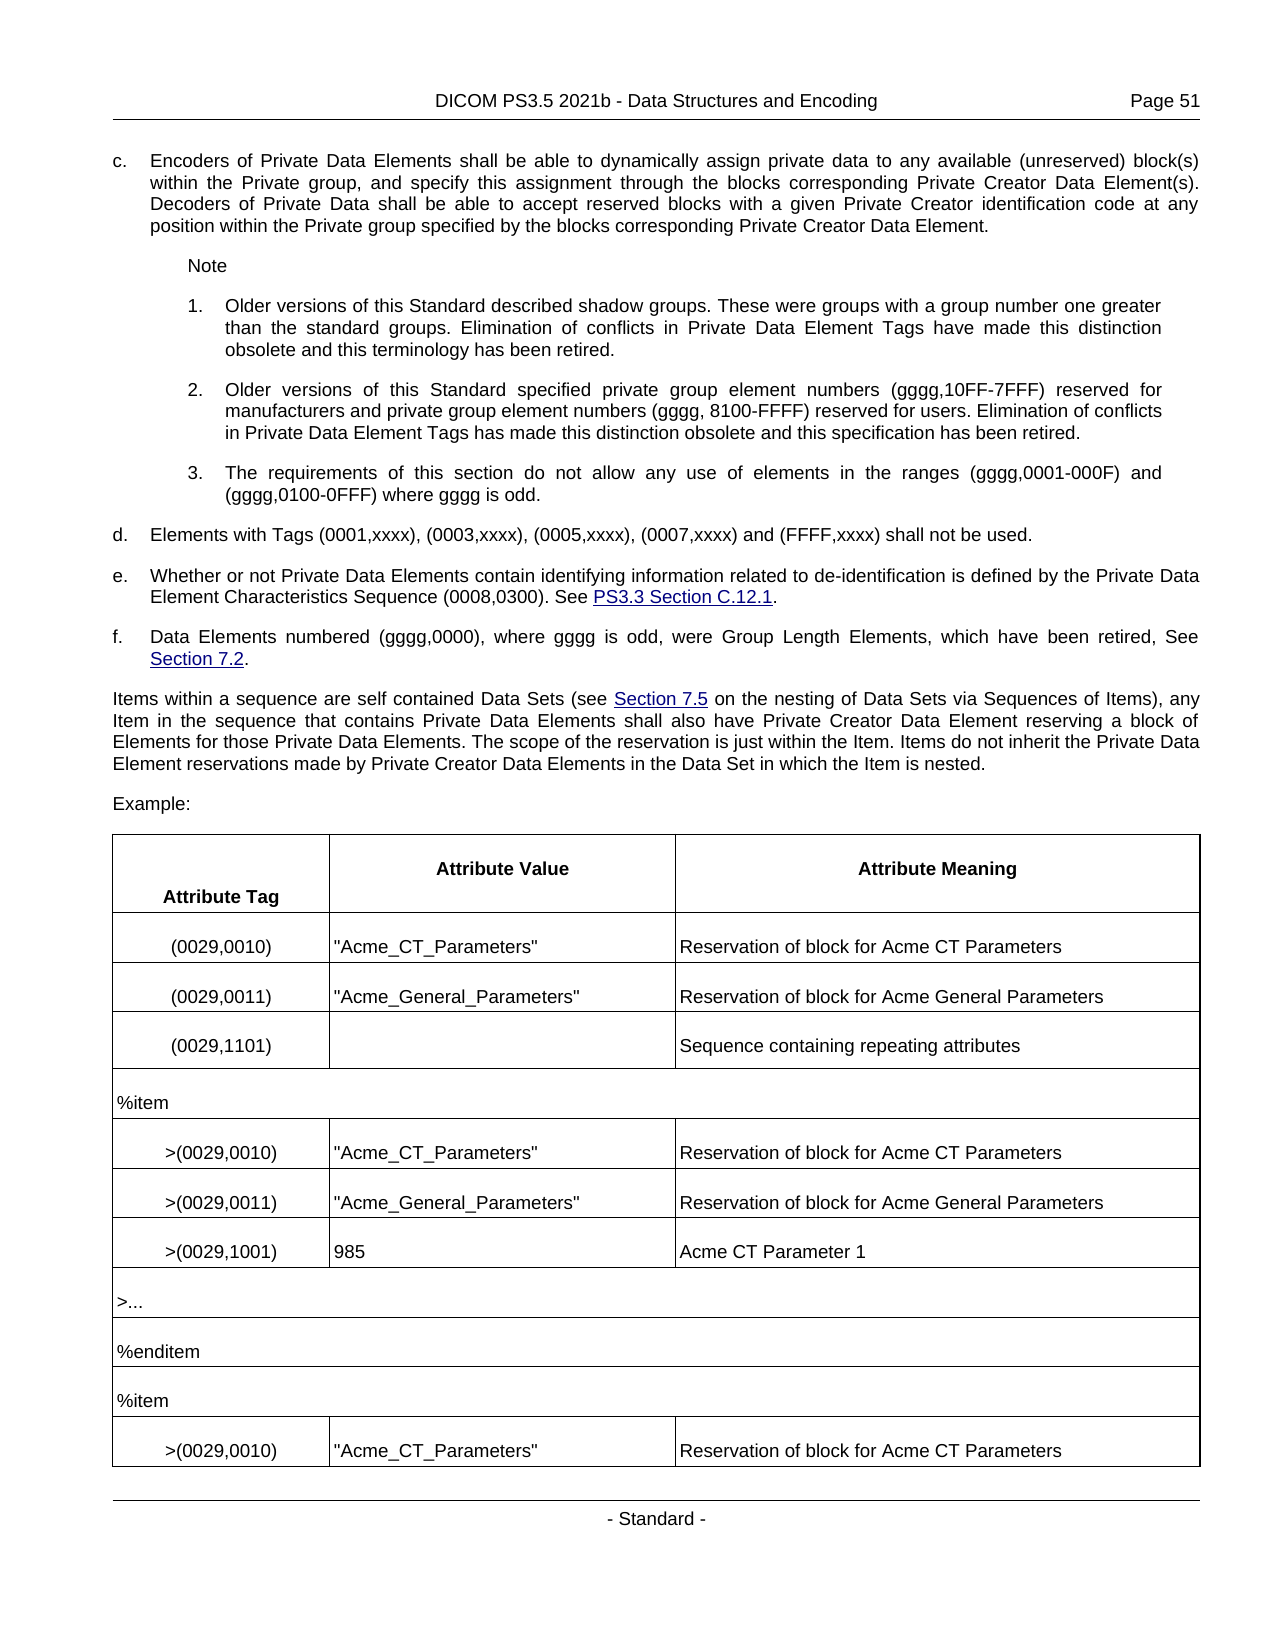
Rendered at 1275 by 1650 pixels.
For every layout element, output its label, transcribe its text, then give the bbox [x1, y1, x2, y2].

table_cell [330, 1012, 675, 1068]
table_cell Reservation of block for Acme CT Parameters [676, 913, 1199, 962]
text 3. The requirements of this section do not allow any use of elements in the ranges (gggg,0001-000F) and (gggg,0100-0FFF) where gggg is odd. [187, 462, 1162, 505]
table_cell "Acme_CT_Parameters" [330, 1417, 675, 1466]
table_cell Acme CT Parameter 1 [676, 1218, 1199, 1267]
table_cell >(0029,0010) [113, 1417, 329, 1466]
table_cell %enditem [113, 1318, 1199, 1366]
table_cell Reservation of block for Acme General Parameters [676, 963, 1199, 1011]
text Note [187, 255, 1162, 277]
text f. Data Elements numbered (gggg,0000), where gggg is odd, were Group Length Elements, which have been retired, See Section 7.2. [112, 626, 1200, 669]
table_cell "Acme_General_Parameters" [330, 1169, 675, 1217]
table_cell Sequence containing repeating attributes [676, 1012, 1199, 1068]
text Items within a sequence are self contained Data Sets (see Section 7.5 on the nesting of Data Sets via Sequences of Items), any Item in the sequence that contains Private Data Elements shall also have Private Creator Data Element reserving a block of Elements for those Private Data Elements. The scope of the reservation is just within the Item. Items do not inherit the Private Data Element reservations made by Private Creator Data Elements in the Data Set in which the Item is nested. [112, 688, 1200, 774]
text Example: [112, 793, 1200, 815]
table_cell >(0029,1001) [113, 1218, 329, 1267]
text 2. Older versions of this Standard specified private group element numbers (gggg,10FF-7FFF) reserved for manufacturers and private group element numbers (gggg, 8100-FFFF) reserved for users. Elimination of conflicts in Private Data Element Tags has made this distinction obsolete and this specification has been retired. [187, 379, 1162, 443]
table_cell (0029,0011) [113, 963, 329, 1011]
table_cell >(0029,0010) [113, 1119, 329, 1167]
table_cell Reservation of block for Acme CT Parameters [676, 1119, 1199, 1167]
table_cell "Acme_CT_Parameters" [330, 1119, 675, 1167]
table_cell 985 [330, 1218, 675, 1267]
table_cell >(0029,0011) [113, 1169, 329, 1217]
table_header Attribute Meaning [676, 835, 1199, 912]
table_cell Reservation of block for Acme CT Parameters [676, 1417, 1199, 1466]
text e. Whether or not Private Data Elements contain identifying information related to de-identification is defined by the Private Data Element Characteristics Sequence (0008,0300). See PS3.3 Section C.12.1. [112, 564, 1200, 607]
table_cell (0029,0010) [113, 913, 329, 962]
table_header Attribute Value [330, 835, 675, 912]
table_cell (0029,1101) [113, 1012, 329, 1068]
table_cell %item [113, 1367, 1199, 1416]
table_cell Reservation of block for Acme General Parameters [676, 1169, 1199, 1217]
table_header Attribute Tag [113, 835, 329, 912]
text d. Elements with Tags (0001,xxxx), (0003,xxxx), (0005,xxxx), (0007,xxxx) and (FFFF,xxxx) shall not be used. [112, 524, 1200, 546]
table_cell "Acme_CT_Parameters" [330, 913, 675, 962]
table_cell >... [113, 1268, 1199, 1317]
text c. Encoders of Private Data Elements shall be able to dynamically assign private data to any available (unreserved) block(s) within the Private group, and specify this assignment through the blocks corresponding Private Creator Data Element(s). Decoders of Private Data shall be able to accept reserved blocks with a given Private Creator identification code at any position within the Private group specified by the blocks corresponding Private Creator Data Element. [112, 150, 1200, 236]
text 1. Older versions of this Standard described shadow groups. These were groups with a group number one greater than the standard groups. Elimination of conflicts in Private Data Element Tags have made this distinction obsolete and this terminology has been retired. [187, 295, 1162, 360]
table_cell "Acme_General_Parameters" [330, 963, 675, 1011]
table_cell %item [113, 1069, 1199, 1118]
